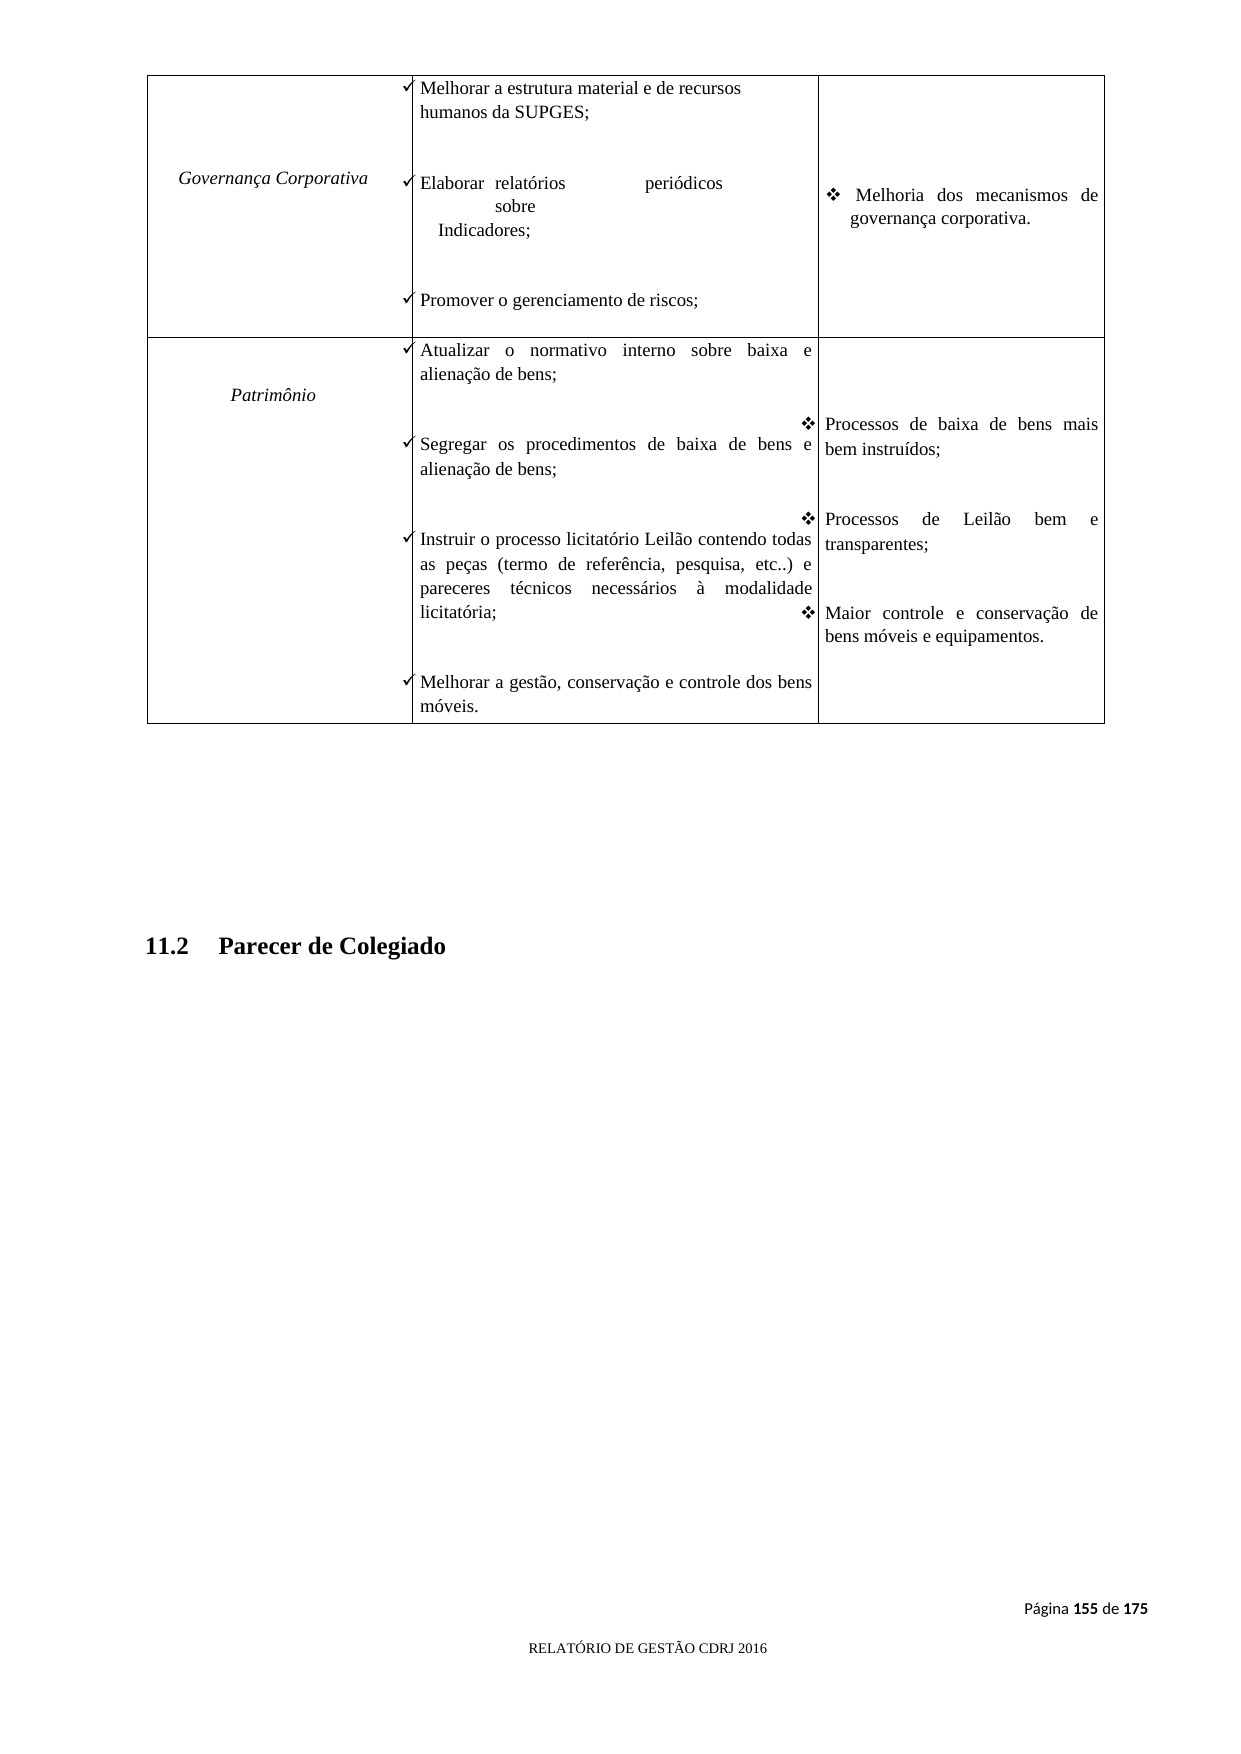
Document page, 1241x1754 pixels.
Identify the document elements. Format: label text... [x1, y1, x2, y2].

text 11.2 Parecer de Colegiado [30, 931, 1217, 960]
table_cell Patrimônio [148, 338, 412, 723]
table_cell Melhorar a estrutura material e de recursos humanos da SUPGES; Elaborar relatórios periódicos sobre Indicadores; Promover o gerenciamento de riscos; [413, 76, 818, 337]
table_cell Processos de baixa de bens mais bem instruídos; Processos de Leilão bem e transparentes; Maior controle e conservação de bens móveis e equipamentos. [819, 338, 1104, 723]
table_cell Atualizar o normativo interno sobre baixa e alienação de bens; Segregar os procedimentos de baixa de bens e alienação de bens; Instruir o processo licitatório Leilão contendo todas as peças (termo de referência, pesquisa, etc..) e pareceres técnicos necessários à modalidade licitatória; Melhorar a gestão, conservação e controle dos bens móveis. [413, 338, 818, 723]
table_cell  Melhoria dos mecanismos de governança corporativa. [819, 76, 1104, 337]
table_cell Governança Corporativa [148, 76, 412, 337]
